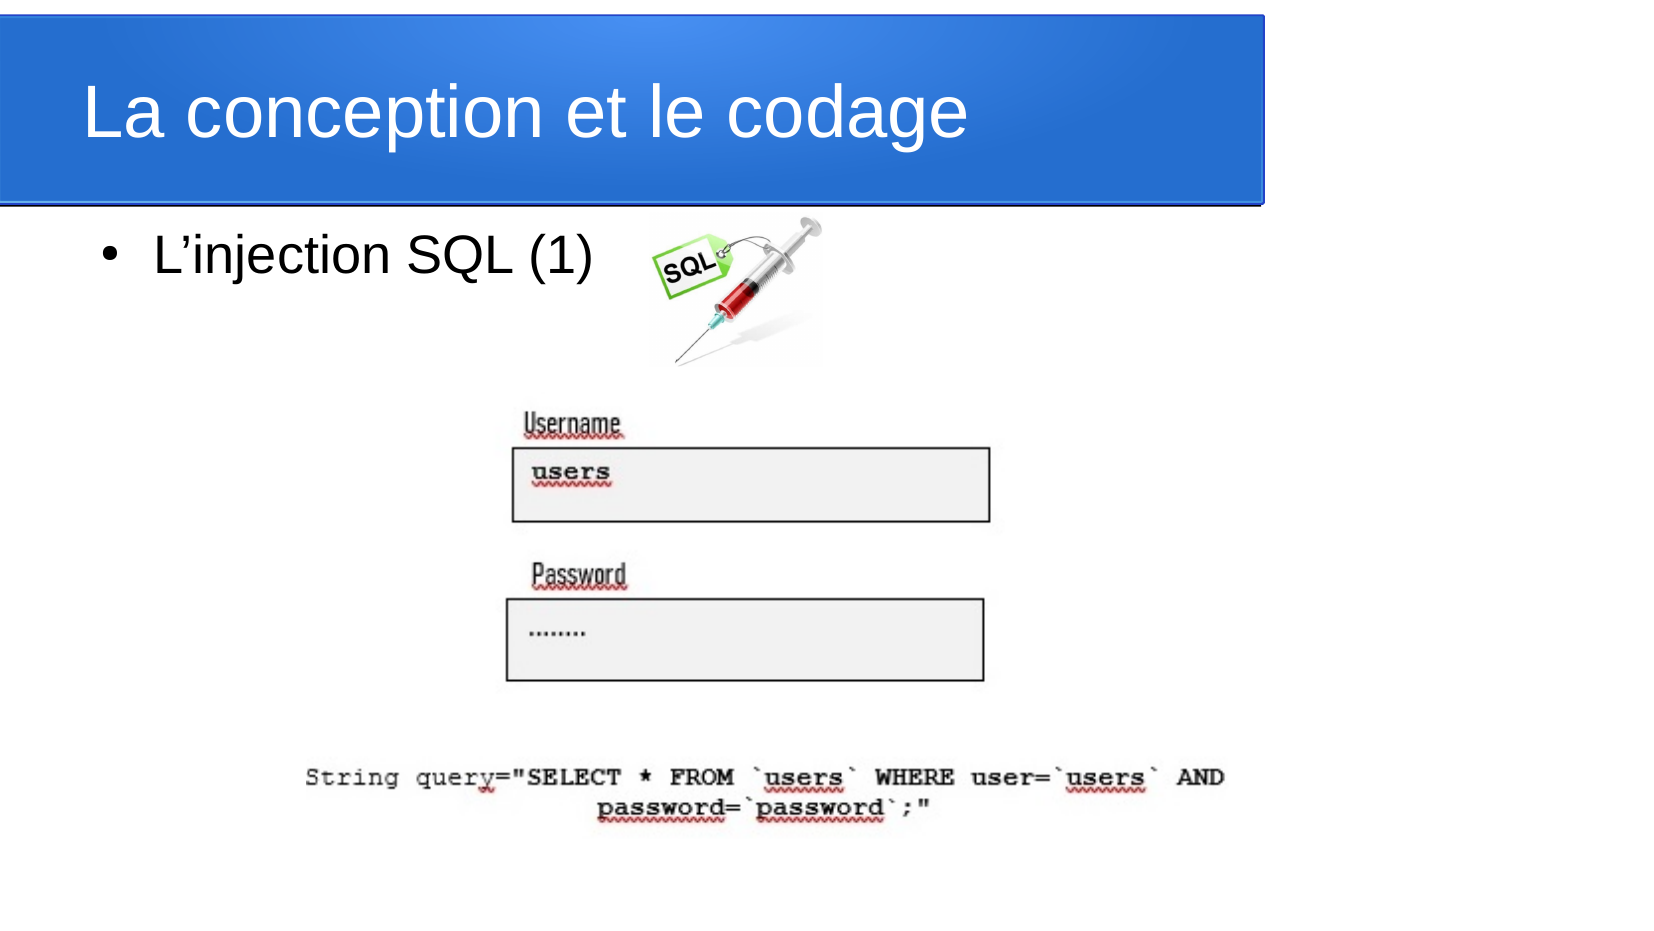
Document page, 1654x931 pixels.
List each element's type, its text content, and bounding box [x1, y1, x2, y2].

list L’injection SQL (1) [82, 224, 1571, 764]
picture [306, 392, 1229, 839]
picture [649, 212, 823, 367]
title La conception et le codage [82, 35, 1235, 189]
